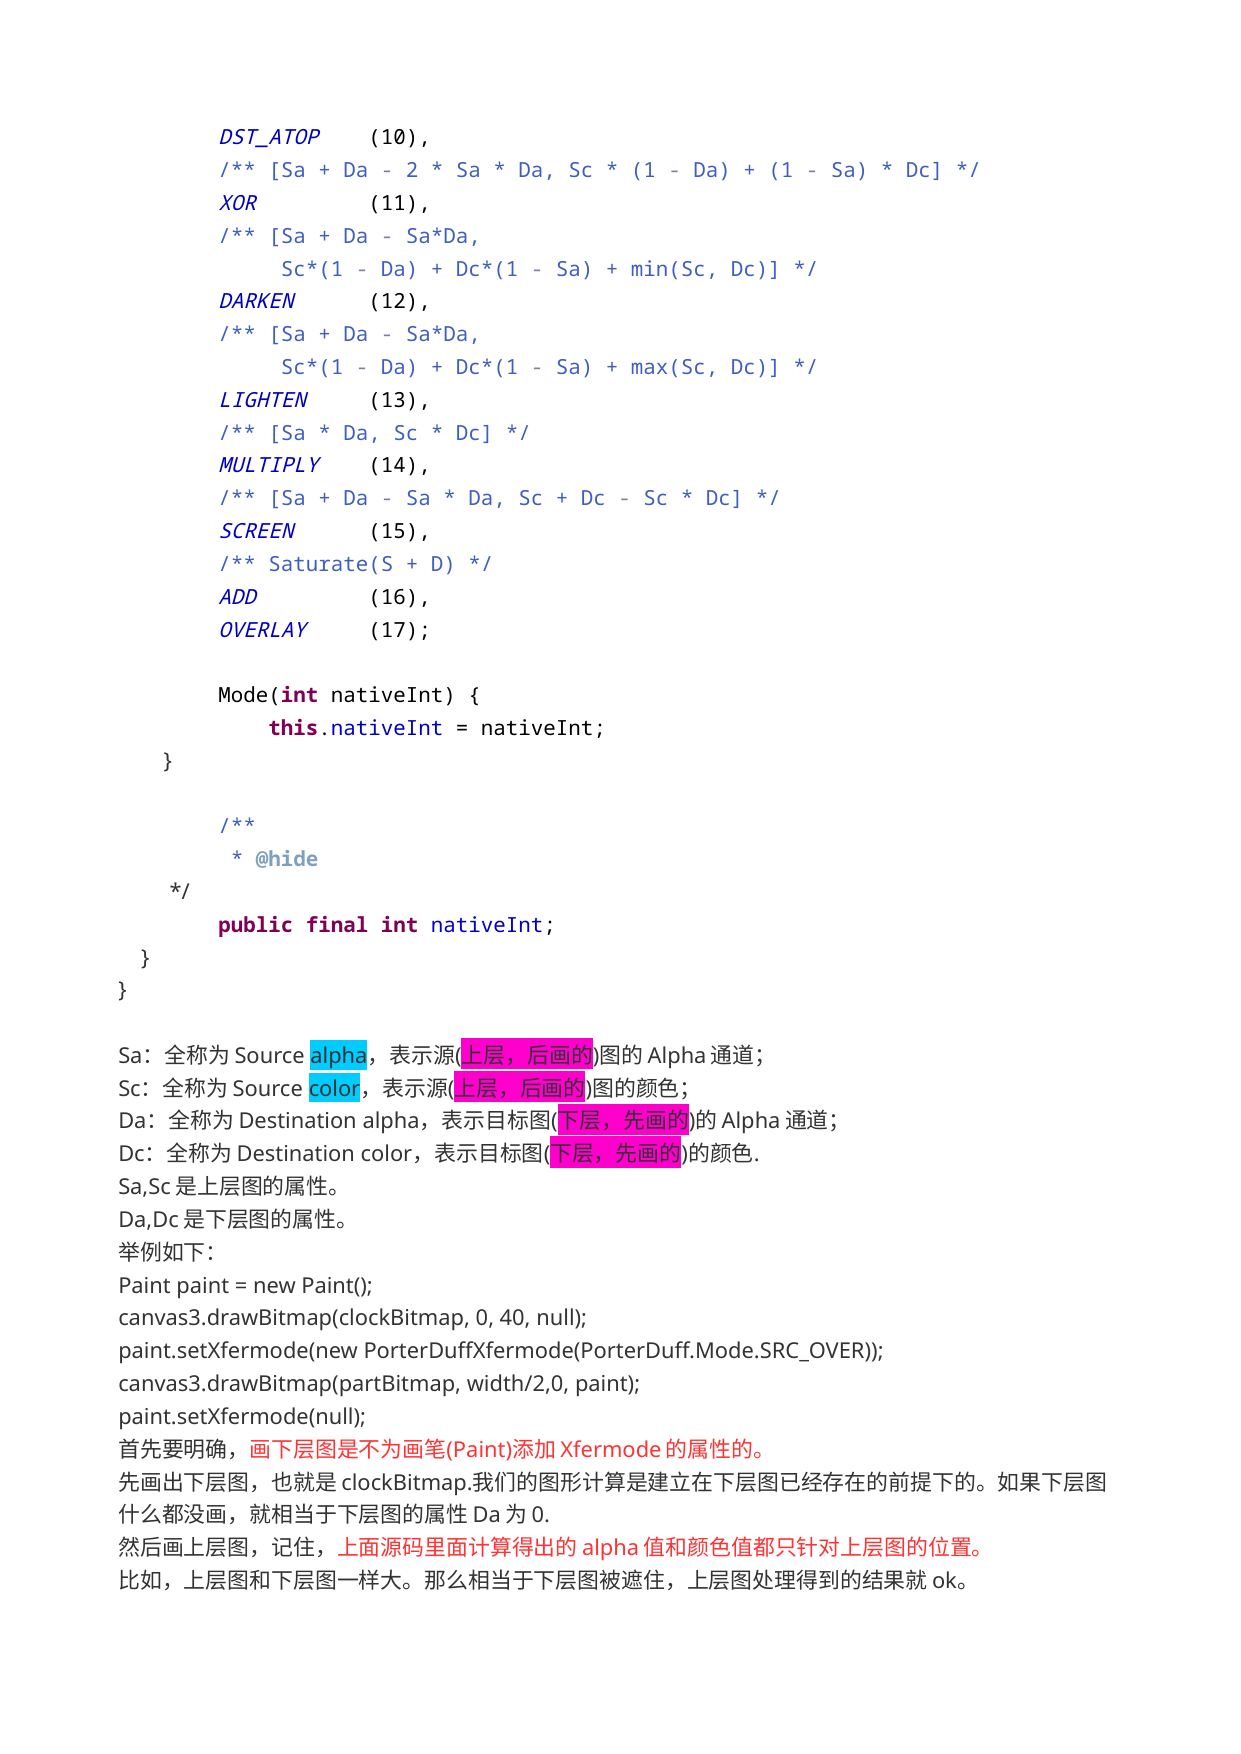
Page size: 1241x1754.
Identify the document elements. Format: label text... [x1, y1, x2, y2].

text /** [118, 807, 1122, 840]
text 比如，上层图和下层图一样大。那么相当于下层图被遮住，上层图处理得到的结果就ok。 [118, 1562, 1122, 1595]
text } [118, 742, 1122, 774]
text canvas3.drawBitmap(clockBitmap, 0, 40, null); [118, 1299, 1122, 1332]
text /** [Sa * Da, Sc * Dc] */ [118, 413, 1122, 446]
text Sc*(1 - Da) + Dc*(1 - Sa) + min(Sc, Dc)] */ [118, 249, 1122, 282]
text /** [Sa + Da - Sa * Da, Sc + Dc - Sc * Dc] */ [118, 479, 1122, 512]
text Da：全称为Destination alpha，表示目标图(下层，先画的)的Alpha通道； [118, 1102, 1122, 1135]
text Sa：全称为Source alpha，表示源(上层，后画的)图的Alpha通道； [118, 1037, 1122, 1070]
text Sc：全称为Source color，表示源(上层，后画的)图的颜色； [118, 1070, 1122, 1102]
text /** [Sa + Da - 2 * Sa * Da, Sc * (1 - Da) + (1 - Sa) * Dc] */ [118, 151, 1122, 184]
text paint.setXfermode(new PorterDuffXfermode(PorterDuff.Mode.SRC_OVER)); [118, 1332, 1122, 1365]
text 然后画上层图，记住，上面源码里面计算得出的alpha值和颜色值都只针对上层图的位置。 [118, 1529, 1122, 1562]
text Dc：全称为Destination color，表示目标图(下层，先画的)的颜色. [118, 1135, 1122, 1168]
text DST_ATOP (10), [118, 118, 1122, 151]
text 举例如下： [118, 1234, 1122, 1267]
text public final int nativeInt; [118, 906, 1122, 938]
text } [118, 971, 1122, 1004]
text XOR (11), [118, 184, 1122, 217]
text /** [Sa + Da - Sa*Da, [118, 217, 1122, 249]
text SCREEN (15), [118, 512, 1122, 545]
text Da,Dc是下层图的属性。 [118, 1201, 1122, 1234]
text } [118, 938, 1122, 971]
text */ [118, 873, 1122, 906]
text LIGHTEN (13), [118, 381, 1122, 413]
text /** [Sa + Da - Sa*Da, [118, 315, 1122, 348]
text OVERLAY (17); [118, 610, 1122, 643]
text Paint paint = new Paint(); [118, 1267, 1122, 1299]
text paint.setXfermode(null); [118, 1398, 1122, 1431]
text DARKEN (12), [118, 282, 1122, 315]
text Sa,Sc是上层图的属性。 [118, 1168, 1122, 1201]
text Sc*(1 - Da) + Dc*(1 - Sa) + max(Sc, Dc)] */ [118, 348, 1122, 381]
text MULTIPLY (14), [118, 446, 1122, 479]
text canvas3.drawBitmap(partBitmap, width/2,0, paint); [118, 1365, 1122, 1398]
text * @hide [118, 840, 1122, 873]
text /** Saturate(S + D) */ [118, 545, 1122, 577]
text 首先要明确，画下层图是不为画笔(Paint)添加Xfermode的属性的。 [118, 1431, 1122, 1463]
text 先画出下层图，也就是clockBitmap.我们的图形计算是建立在下层图已经存在的前提下的。如果下层图什么都没画，就相当于下层图的属性Da为0. [118, 1463, 1122, 1529]
text Mode(int nativeInt) { [118, 676, 1122, 709]
text ADD (16), [118, 577, 1122, 610]
text this.nativeInt = nativeInt; [118, 709, 1122, 742]
